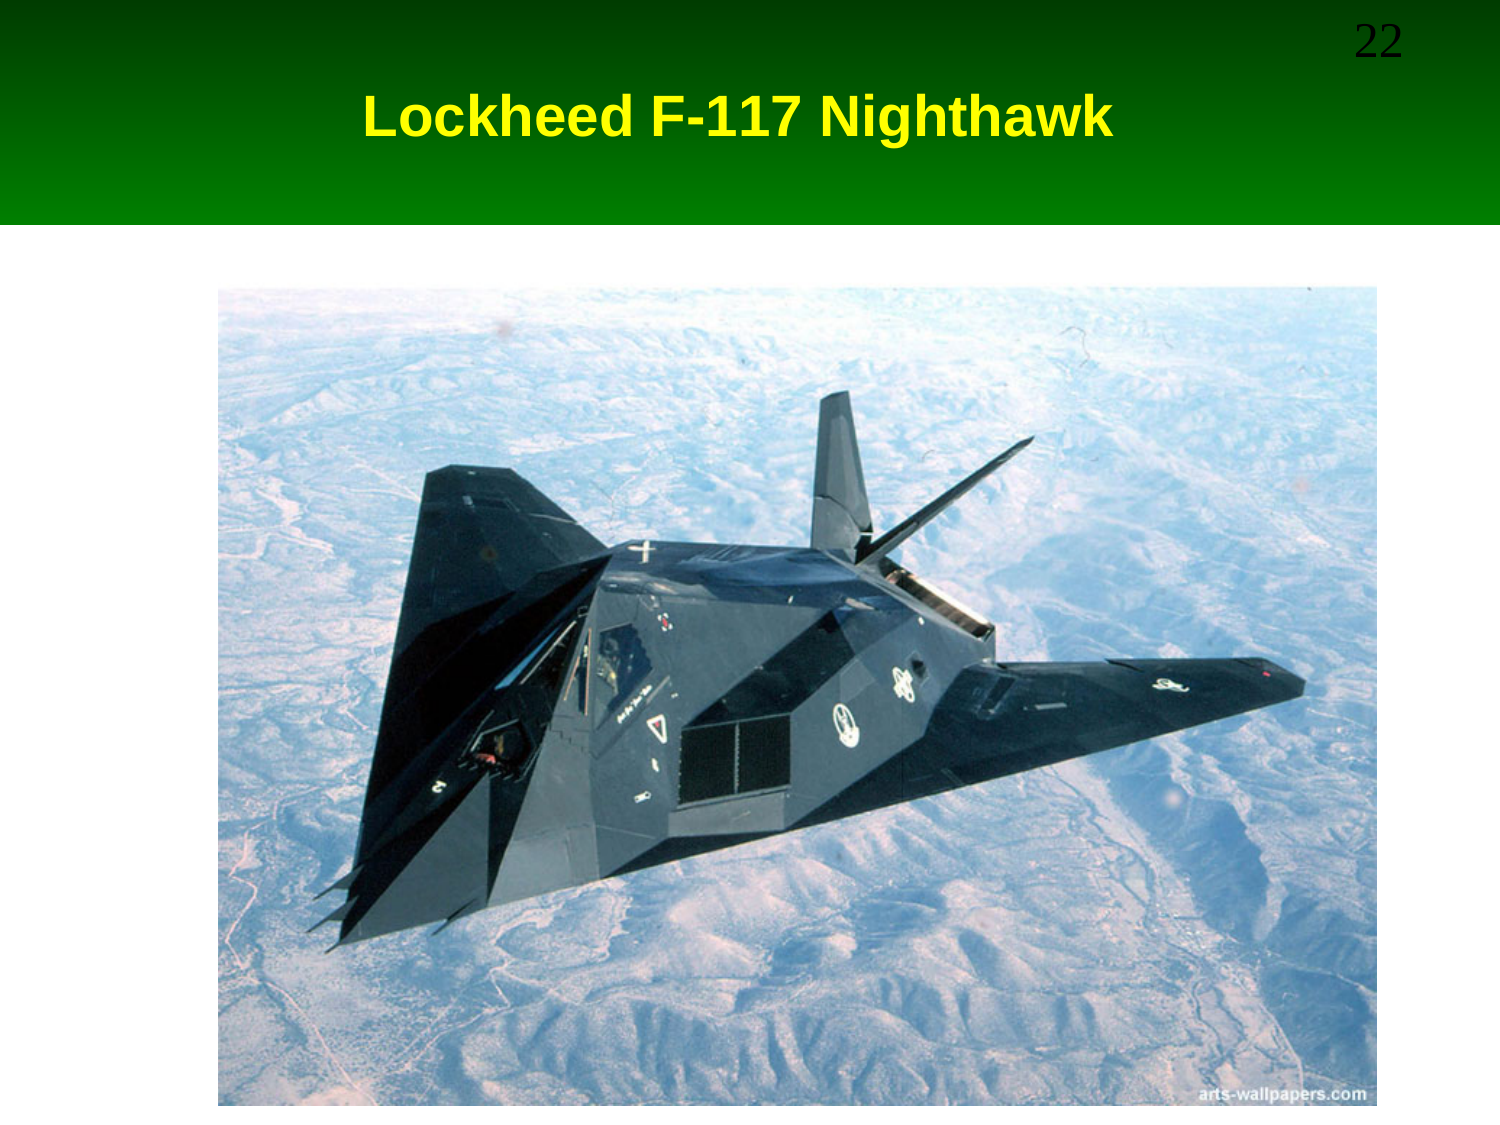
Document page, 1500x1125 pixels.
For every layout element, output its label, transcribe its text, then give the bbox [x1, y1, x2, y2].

title Lockheed F-117 Nighthawk [88, 18, 1389, 207]
picture [218, 237, 1377, 1106]
